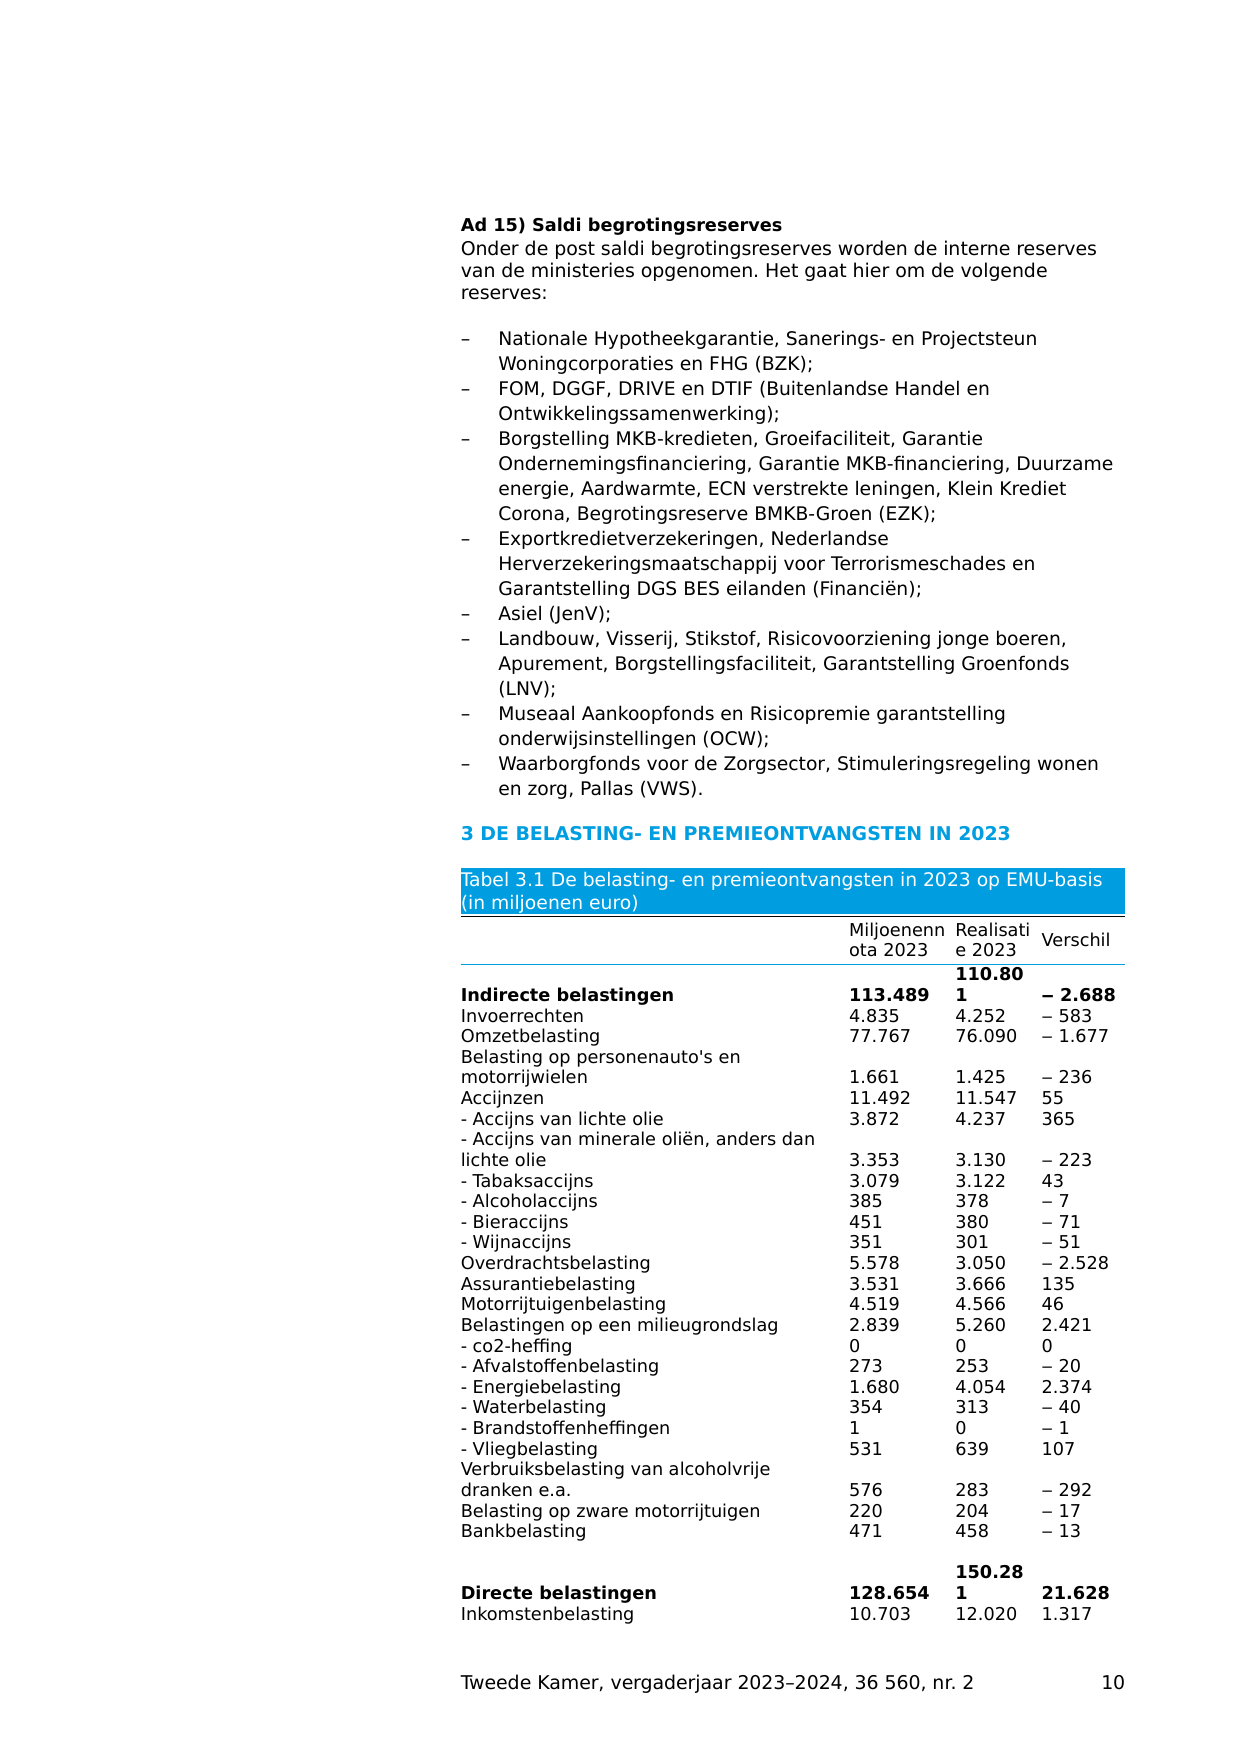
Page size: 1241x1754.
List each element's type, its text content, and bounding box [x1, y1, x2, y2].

table_cell Indirecte belastingen [461, 965, 846, 1006]
table_cell - Vliegbelasting [461, 1439, 846, 1459]
table_cell 301 [952, 1233, 1038, 1253]
table_cell 378 [952, 1191, 1038, 1212]
table_cell ‒ 17 [1039, 1501, 1125, 1521]
table_cell Verbruiksbelasting van alcoholvrije dranken e.a. [461, 1459, 846, 1501]
table_cell [461, 917, 846, 964]
table_cell 1.425 [952, 1047, 1038, 1088]
table_cell Invoerrechten [461, 1006, 846, 1026]
table_cell 385 [846, 1191, 952, 1212]
table_cell 365 [1039, 1109, 1125, 1129]
table_cell 3.531 [846, 1274, 952, 1294]
table_cell ‒ 71 [1039, 1212, 1125, 1232]
table_cell - Wijnaccijns [461, 1233, 846, 1253]
list Landbouw, Visserij, Stikstof, Risicovoorziening jonge boeren, Apurement, Borgstellingsfaciliteit, Garantstelling Groenfonds (LNV); [461, 626, 1125, 701]
table_cell 11.492 [846, 1088, 952, 1109]
table_cell - Afvalstoffenbelasting [461, 1356, 846, 1377]
table_cell 77.767 [846, 1026, 952, 1047]
table_cell Accijnzen [461, 1088, 846, 1109]
table_cell 639 [952, 1439, 1038, 1459]
text Ad 15) Saldi begrotingsreserves [461, 213, 1125, 236]
list Asiel (JenV); [461, 601, 1125, 626]
table_cell 576 [846, 1459, 952, 1501]
table_cell 3.122 [952, 1171, 1038, 1191]
table_cell 1.661 [846, 1047, 952, 1088]
table_cell Realisatie 2023 [952, 917, 1038, 964]
table_cell 2.374 [1039, 1377, 1125, 1397]
table_cell 0 [952, 1418, 1038, 1439]
table_cell ‒ 1.677 [1039, 1026, 1125, 1047]
table_cell Inkomstenbelasting [461, 1604, 846, 1624]
title 3 De belasting- en premieontvangsten in 2023 [461, 823, 1125, 844]
table_cell Motorrijtuigenbelasting [461, 1294, 846, 1315]
table_cell 10.703 [846, 1604, 952, 1624]
table_cell 354 [846, 1398, 952, 1418]
table_cell ‒ 1 [1039, 1418, 1125, 1439]
table_cell Belasting op personenauto's en motorrijwielen [461, 1047, 846, 1088]
table_cell 4.835 [846, 1006, 952, 1026]
list Nationale Hypotheekgarantie, Sanerings- en Projectsteun Woningcorporaties en FHG (BZK); [461, 326, 1125, 376]
table_cell ‒ 7 [1039, 1191, 1125, 1212]
table_cell 273 [846, 1356, 952, 1377]
table_cell 4.237 [952, 1109, 1038, 1129]
table_cell - Brandstoffenheffingen [461, 1418, 846, 1439]
table_cell ‒ 51 [1039, 1233, 1125, 1253]
table_cell 1.680 [846, 1377, 952, 1397]
table_cell 113.489 [846, 965, 952, 1006]
table_cell - Alcoholaccijns [461, 1191, 846, 1212]
text Onder de post saldi begrotingsreserves worden de interne reserves van de ministeries opgenomen. Het gaat hier om de volgende reserves: [461, 238, 1125, 326]
table_cell [846, 1542, 952, 1562]
list FOM, DGGF, DRIVE en DTIF (Buitenlandse Handel en Ontwikkelingssamenwerking); [461, 376, 1125, 426]
table_cell 55 [1039, 1088, 1125, 1109]
table_cell ‒ 2.528 [1039, 1253, 1125, 1274]
table_cell 351 [846, 1233, 952, 1253]
table_cell 0 [1039, 1336, 1125, 1356]
table_cell 3.872 [846, 1109, 952, 1129]
table_cell 43 [1039, 1171, 1125, 1191]
table_cell 4.519 [846, 1294, 952, 1315]
table_cell Miljoenennota 2023 [846, 917, 952, 964]
table_cell 3.079 [846, 1171, 952, 1191]
table_cell [461, 1542, 846, 1562]
table_cell 380 [952, 1212, 1038, 1232]
table_cell ‒ 13 [1039, 1521, 1125, 1542]
table_cell 1 [846, 1418, 952, 1439]
table_cell ‒ 236 [1039, 1047, 1125, 1088]
table_cell ‒ 20 [1039, 1356, 1125, 1377]
table_cell 3.353 [846, 1129, 952, 1171]
table_cell 204 [952, 1501, 1038, 1521]
table_cell - Tabaksaccijns [461, 1171, 846, 1191]
list Museaal Aankoopfonds en Risicopremie garantstelling onderwijsinstellingen (OCW); [461, 701, 1125, 751]
table_cell 3.666 [952, 1274, 1038, 1294]
table_cell 451 [846, 1212, 952, 1232]
table_cell 46 [1039, 1294, 1125, 1315]
table_cell Directe belastingen [461, 1563, 846, 1604]
list Waarborgfonds voor de Zorgsector, Stimuleringsregeling wonen en zorg, Pallas (VWS). [461, 751, 1125, 801]
table_cell Belasting op zware motorrijtuigen [461, 1501, 846, 1521]
table_cell 313 [952, 1398, 1038, 1418]
table_cell Overdrachtsbelasting [461, 1253, 846, 1274]
table_cell - Bieraccijns [461, 1212, 846, 1232]
table_cell 283 [952, 1459, 1038, 1501]
table_cell 253 [952, 1356, 1038, 1377]
table_cell Bankbelasting [461, 1521, 846, 1542]
table_cell 531 [846, 1439, 952, 1459]
table_cell 110.801 [952, 965, 1038, 1006]
table_cell - Energiebelasting [461, 1377, 846, 1397]
table_cell 76.090 [952, 1026, 1038, 1047]
table_cell ‒ 292 [1039, 1459, 1125, 1501]
table_cell 3.050 [952, 1253, 1038, 1274]
table_cell 5.578 [846, 1253, 952, 1274]
table_cell [1039, 1542, 1125, 1562]
list Borgstelling MKB-kredieten, Groeifaciliteit, Garantie Ondernemingsfinanciering, Garantie MKB-financiering, Duurzame energie, Aardwarmte, ECN verstrekte leningen, Klein Krediet Corona, Begrotingsreserve BMKB-Groen (EZK); [461, 426, 1125, 526]
table_cell - Accijns van lichte olie [461, 1109, 846, 1129]
table_cell 21.628 [1039, 1563, 1125, 1604]
table_cell - co2-heffing [461, 1336, 846, 1356]
table_cell 3.130 [952, 1129, 1038, 1171]
table_cell - Accijns van minerale oliën, anders dan lichte olie [461, 1129, 846, 1171]
table_cell ‒ 583 [1039, 1006, 1125, 1026]
table_cell Assurantiebelasting [461, 1274, 846, 1294]
table_cell 220 [846, 1501, 952, 1521]
table_cell 4.252 [952, 1006, 1038, 1026]
table_cell 11.547 [952, 1088, 1038, 1109]
table_cell 107 [1039, 1439, 1125, 1459]
table_cell 128.654 [846, 1563, 952, 1604]
table_cell 0 [846, 1336, 952, 1356]
table_cell 4.054 [952, 1377, 1038, 1397]
table_cell ‒ 40 [1039, 1398, 1125, 1418]
table_cell [952, 1542, 1038, 1562]
table_cell 4.566 [952, 1294, 1038, 1315]
table_cell 471 [846, 1521, 952, 1542]
table_cell 458 [952, 1521, 1038, 1542]
table_cell 5.260 [952, 1315, 1038, 1336]
table_cell 1.317 [1039, 1604, 1125, 1624]
table_cell ‒ 2.688 [1039, 965, 1125, 1006]
table_cell Omzetbelasting [461, 1026, 846, 1047]
table_cell 150.281 [952, 1563, 1038, 1604]
list Exportkredietverzekeringen, Nederlandse Herverzekeringsmaatschappij voor Terrorismeschades en Garantstelling DGS BES eilanden (Financiën); [461, 526, 1125, 601]
table_cell Belastingen op een milieugrondslag [461, 1315, 846, 1336]
table_cell - Waterbelasting [461, 1398, 846, 1418]
table_cell 2.421 [1039, 1315, 1125, 1336]
table_cell 135 [1039, 1274, 1125, 1294]
table_cell ‒ 223 [1039, 1129, 1125, 1171]
table_cell 0 [952, 1336, 1038, 1356]
table_cell 2.839 [846, 1315, 952, 1336]
table_cell Verschil [1039, 917, 1125, 964]
table_cell 12.020 [952, 1604, 1038, 1624]
